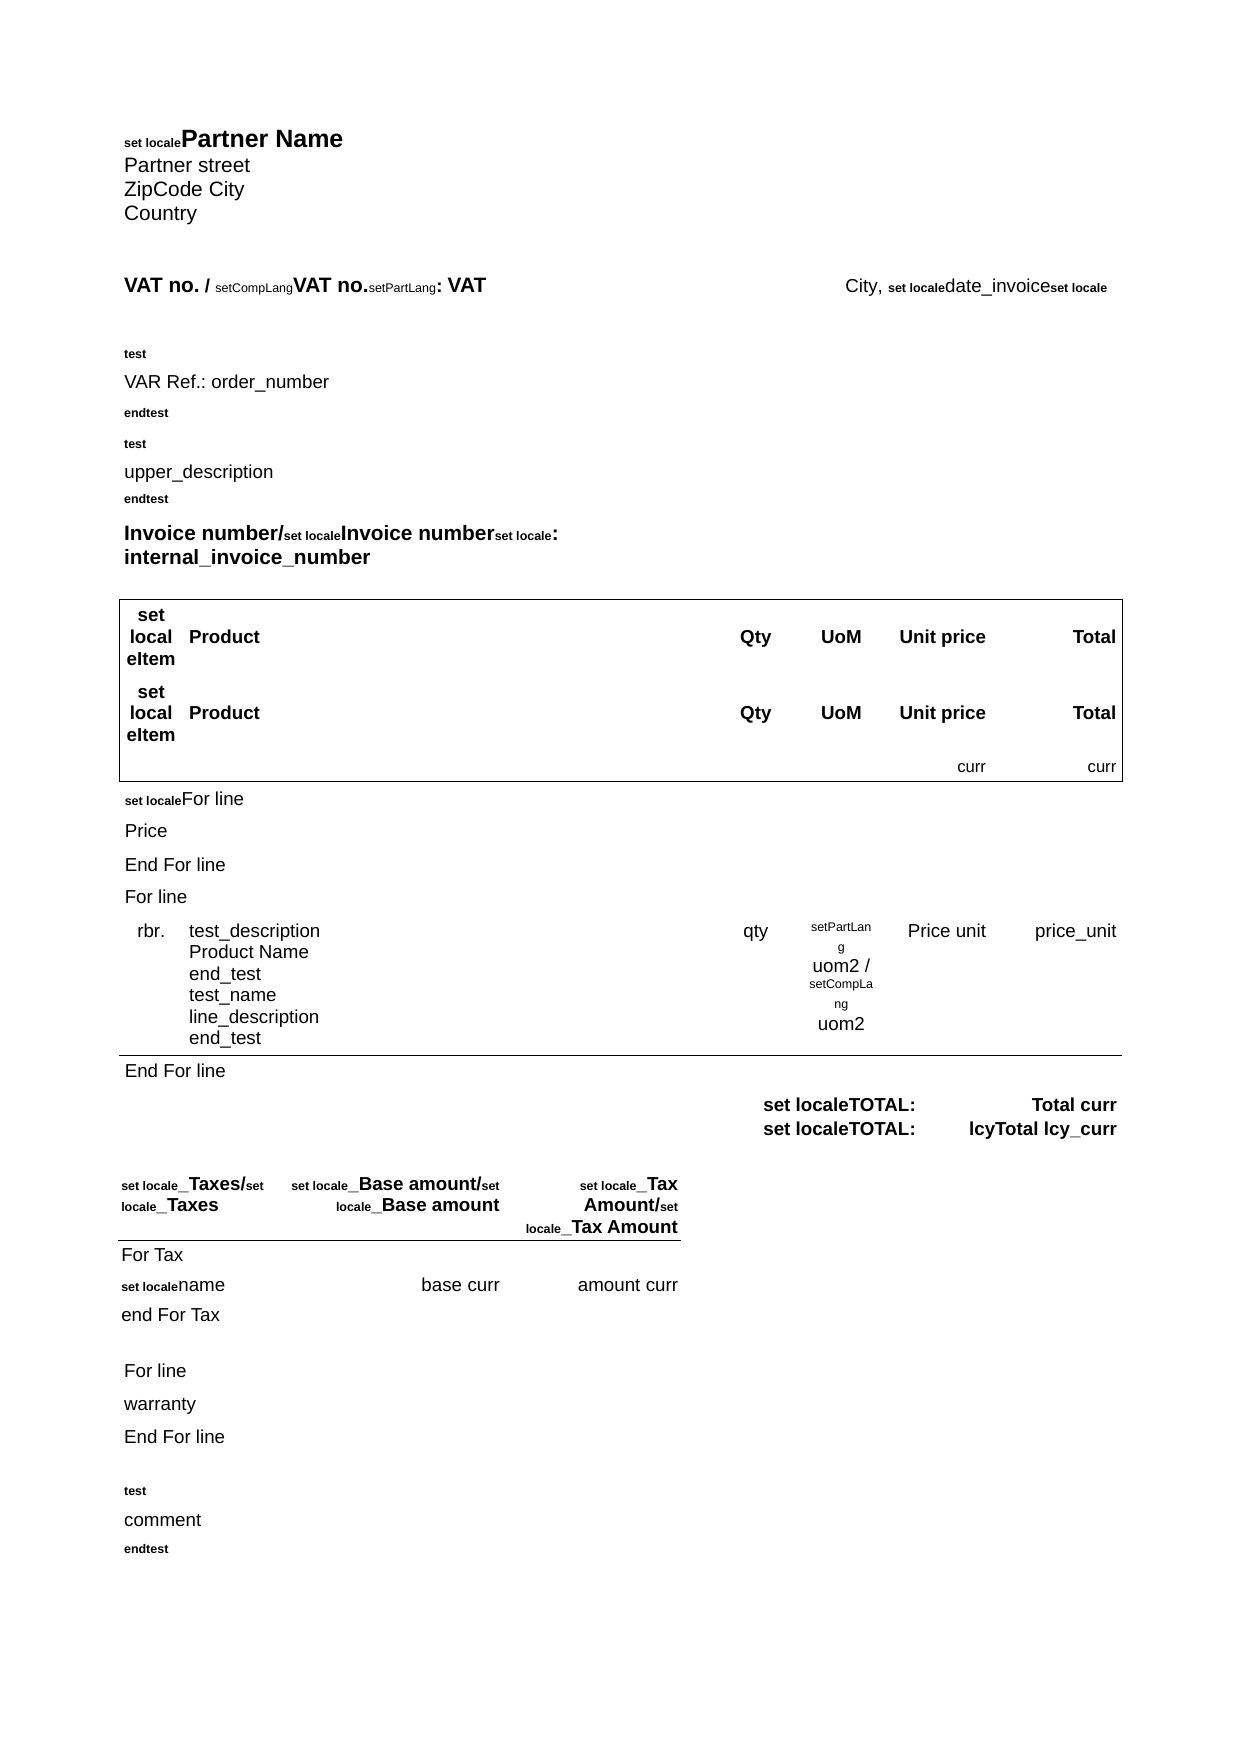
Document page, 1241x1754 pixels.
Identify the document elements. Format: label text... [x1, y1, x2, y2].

table_cell Price unit [879, 914, 992, 1054]
table_cell [120, 751, 183, 781]
table_cell UoM [803, 675, 879, 751]
table_header City, set localedate_invoiceset locale [720, 118, 1122, 302]
table_cell set localeFor line [119, 782, 1122, 814]
table_cell End For line [119, 1056, 1122, 1088]
table_cell [681, 1301, 821, 1330]
table_cell upper_description [118, 461, 1122, 482]
table_cell Total [992, 675, 1122, 751]
table_cell test [118, 428, 720, 461]
table_cell curr [879, 751, 992, 781]
table_cell [821, 1301, 1122, 1330]
table_cell rbr. [119, 914, 183, 1054]
table_header Unit price [879, 600, 992, 675]
table_header Product [183, 600, 708, 675]
table_cell [720, 482, 1122, 515]
table_cell endtest [118, 392, 720, 427]
table_cell Product [183, 675, 708, 751]
table_header test [118, 1478, 1122, 1503]
table_cell base curr [284, 1271, 502, 1301]
table_cell Invoice number/set localeInvoice numberset locale: internal_invoice_number [118, 515, 720, 574]
table_cell endtest [118, 482, 720, 515]
table_cell test_description Product Name end_test test_name line_description end_test [183, 914, 708, 1054]
table_cell comment [118, 1503, 1122, 1536]
table_cell Price [119, 815, 1122, 848]
table_header [681, 1169, 821, 1240]
table_header Qty [708, 600, 803, 675]
table_cell [821, 1271, 1122, 1301]
table_cell VAR Ref.: order_number [118, 371, 1122, 392]
table_cell [720, 302, 1122, 337]
table_header set locale_Base amount/set locale_Base amount [284, 1169, 502, 1240]
table_cell For Tax [118, 1241, 681, 1271]
table_cell price_unit [992, 914, 1122, 1054]
table_cell [681, 1240, 821, 1271]
table_cell For line [119, 881, 1122, 914]
table_header [821, 1169, 1122, 1240]
table_cell [118, 302, 720, 337]
table_cell [681, 1271, 821, 1301]
table_cell warranty [118, 1388, 1122, 1420]
table_cell amount curr [502, 1271, 681, 1301]
table_header set localeItem [120, 600, 183, 675]
table_header set locale_Tax Amount/set locale_Tax Amount [502, 1169, 681, 1240]
table_cell [720, 338, 1122, 371]
table_header Total curr lcyTotal lcy_curr [921, 1088, 1122, 1145]
table_cell setPartLang uom2 / setCompLang uom2 [803, 914, 879, 1054]
table_cell [821, 1240, 1122, 1271]
table_cell [720, 428, 1122, 461]
table_cell qty [708, 914, 803, 1054]
table_cell endtest [118, 1536, 1122, 1562]
table_cell set localeItem [120, 675, 183, 751]
table_cell End For line [119, 848, 1122, 881]
table_cell [708, 751, 803, 781]
table_cell End For line [118, 1420, 1122, 1453]
table_cell curr [992, 751, 1122, 781]
table_header set localePartner Name Partner street ZipCode City Country VAT no. / setCompLangVAT no.setPartLang: VAT [118, 118, 720, 302]
table_cell Qty [708, 675, 803, 751]
table_cell [720, 392, 1122, 427]
table_cell [803, 751, 879, 781]
table_header For line [118, 1354, 1122, 1387]
table_cell test [118, 338, 720, 371]
table_cell [183, 751, 708, 781]
table_header set locale_Taxes/set locale_Taxes [118, 1169, 283, 1240]
table_cell end For Tax [118, 1301, 681, 1330]
table_header set localeTOTAL: set localeTOTAL: [118, 1088, 921, 1145]
table_header Total [992, 600, 1122, 675]
table_cell [720, 515, 1122, 574]
table_header UoM [803, 600, 879, 675]
table_cell Unit price [879, 675, 992, 751]
table_cell set localename [118, 1271, 283, 1301]
